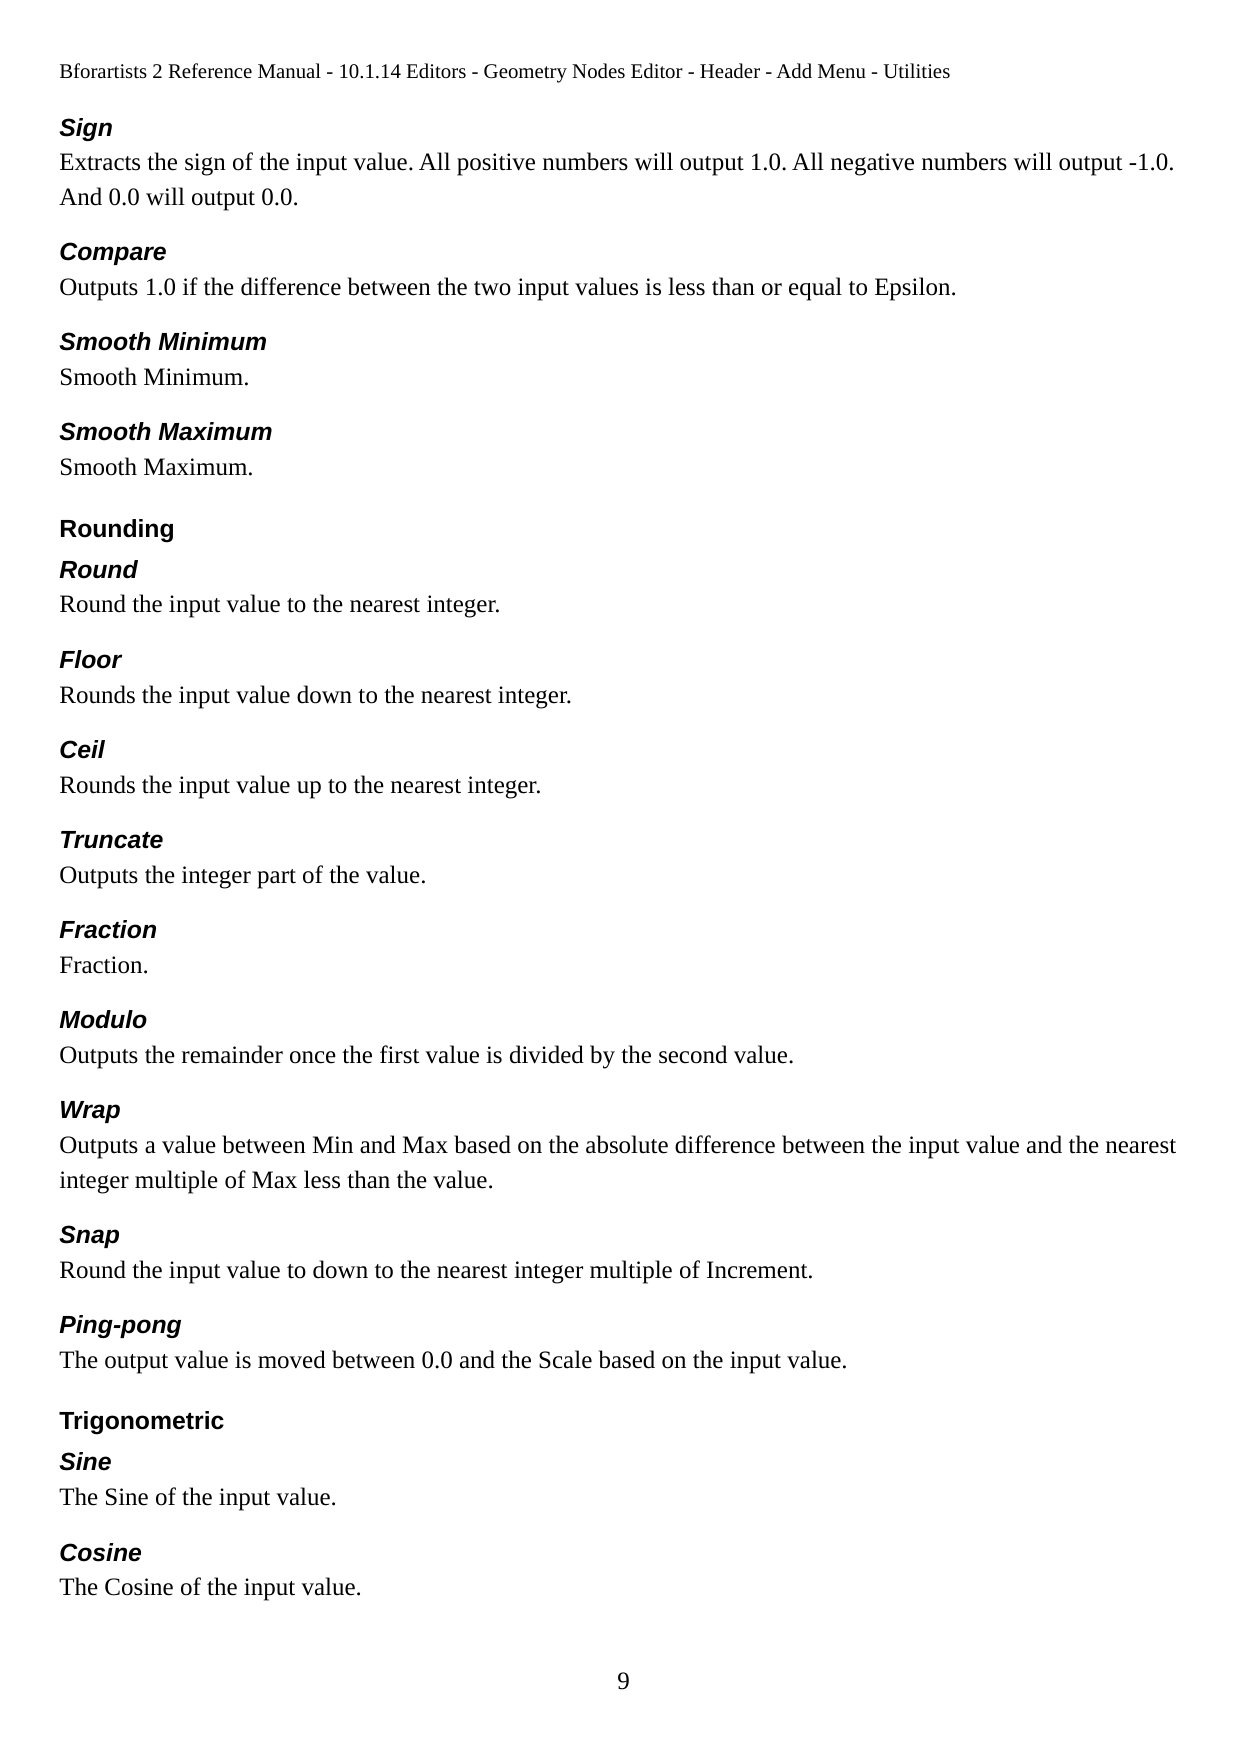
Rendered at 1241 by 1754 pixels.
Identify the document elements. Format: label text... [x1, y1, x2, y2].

text Rounds the input value down to the nearest integer. [59, 680, 1181, 708]
text Smooth Maximum. [59, 452, 1181, 481]
subtitle Sine [59, 1447, 1181, 1476]
text Smooth Minimum. [59, 362, 1181, 391]
subtitle Round [59, 555, 1181, 583]
subtitle Wrap [59, 1095, 1181, 1124]
subtitle Modulo [59, 1005, 1181, 1034]
text Extracts the sign of the input value. All positive numbers will output 1.0. All negative numbers will output -1.0. And 0.0 will output 0.0. [59, 147, 1181, 211]
subtitle Snap [59, 1220, 1181, 1248]
subtitle Cosine [59, 1538, 1181, 1566]
subtitle Smooth Minimum [59, 327, 1181, 356]
text The Sine of the input value. [59, 1482, 1181, 1511]
text Fraction. [59, 950, 1181, 979]
subtitle Floor [59, 645, 1181, 673]
subtitle Trigonometric [59, 1406, 1181, 1435]
text Round the input value to the nearest integer. [59, 589, 1181, 618]
subtitle Ceil [59, 735, 1181, 763]
subtitle Fraction [59, 915, 1181, 944]
subtitle Compare [59, 237, 1181, 266]
subtitle Sign [59, 113, 1181, 141]
text Rounds the input value up to the nearest integer. [59, 770, 1181, 798]
subtitle Ping-pong [59, 1310, 1181, 1339]
text Outputs a value between Min and Max based on the absolute difference between the input value and the nearest integer multiple of Max less than the value. [59, 1130, 1181, 1193]
subtitle Truncate [59, 825, 1181, 854]
subtitle Smooth Maximum [59, 417, 1181, 446]
text Outputs the integer part of the value. [59, 860, 1181, 889]
text Outputs 1.0 if the difference between the two input values is less than or equal to Epsilon. [59, 272, 1181, 301]
subtitle Rounding [59, 514, 1181, 542]
text Round the input value to down to the nearest integer multiple of Increment. [59, 1255, 1181, 1283]
text Outputs the remainder once the first value is divided by the second value. [59, 1040, 1181, 1069]
text The Cosine of the input value. [59, 1572, 1181, 1601]
text The output value is moved between 0.0 and the Scale based on the input value. [59, 1345, 1181, 1374]
